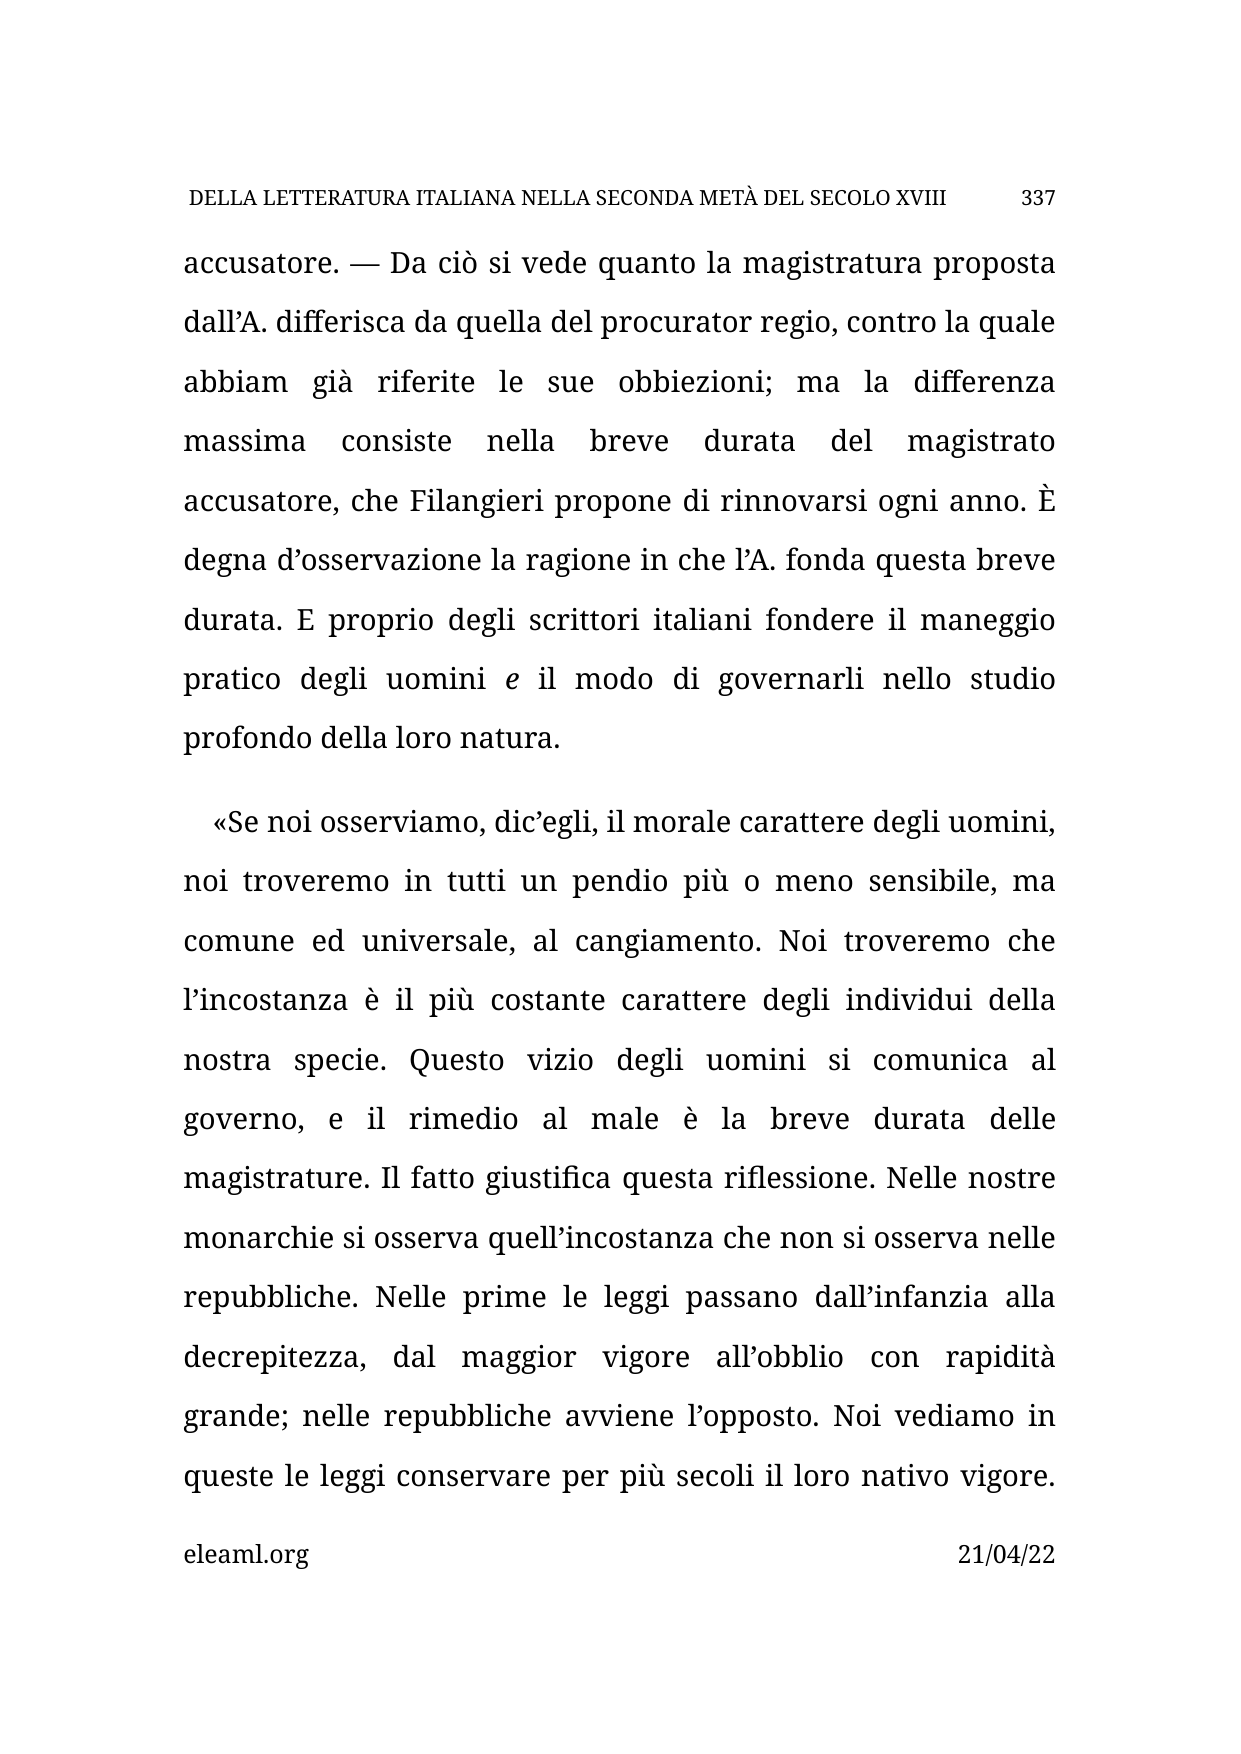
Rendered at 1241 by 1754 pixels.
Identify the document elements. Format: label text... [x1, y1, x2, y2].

text accusatore. — Da ciò si vede quanto la magistratura proposta dall’A. differisca da quella del procurator regio, contro la quale abbiam già riferite le sue obbiezioni; ma la differenza massima consiste nella breve durata del magistrato accusatore, che Filangieri propone di rinnovarsi ogni anno. È degna d’osservazione la ragione in che l’A. fonda questa breve durata. E proprio degli scrittori italiani fondere il maneggio pratico degli uomini e il modo di governarli nello studio profondo della loro natura. [183, 242, 1057, 757]
text «Se noi osserviamo, dic’egli, il morale carattere degli uomini, noi troveremo in tutti un pendio più o meno sensibile, ma comune ed universale, al cangiamento. Noi troveremo che l’incostanza è il più costante carattere degli individui della nostra specie. Questo vizio degli uomini si comunica al governo, e il rimedio al male è la breve durata delle magistrature. Il fatto giustifica questa riflessione. Nelle nostre monarchie si osserva quell’incostanza che non si osserva nelle repubbliche. Nelle prime le leggi passano dall’infanzia alla decrepitezza, dal maggior vigore all’obblio con rapidità grande; nelle repubbliche avviene l’opposto. Noi vediamo in queste le leggi conservare per più secoli il loro nativo vigore. [183, 801, 1057, 1495]
